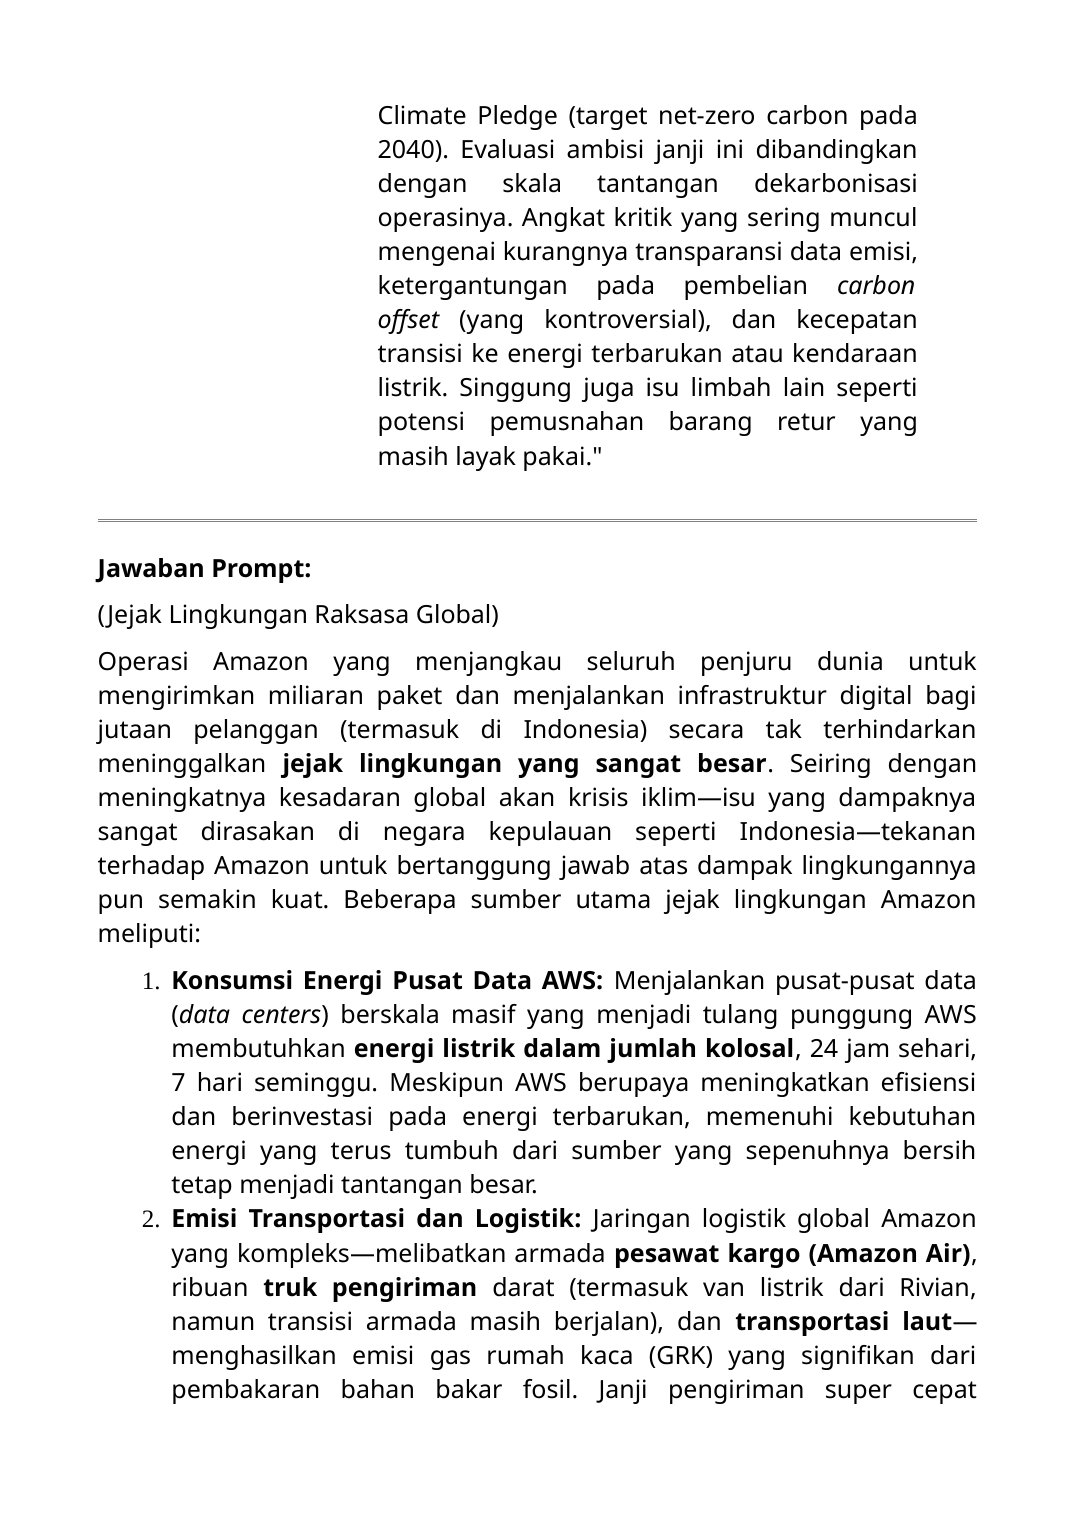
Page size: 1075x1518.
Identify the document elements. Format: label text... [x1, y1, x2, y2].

list Emisi Transportasi dan Logistik: Jaringan logistik global Amazon yang kompleks—melibatkan armada pesawat kargo (Amazon Air), ribuan truk pengiriman darat (termasuk van listrik dari Rivian, namun transisi armada masih berjalan), dan transportasi laut—menghasilkan emisi gas rumah kaca (GRK) yang signifikan dari pembakaran bahan bakar fosil. Janji pengiriman super cepat [142, 1201, 977, 1406]
list Climate Pledge (target net-zero carbon pada 2040). Evaluasi ambisi janji ini dibandingkan dengan skala tantangan dekarbonisasi operasinya. Angkat kritik yang sering muncul mengenai kurangnya transparansi data emisi, ketergantungan pada pembelian carbon offset (yang kontroversial), dan kecepatan transisi ke energi terbarukan atau kendaraan listrik. Singgung juga isu limbah lain seperti potensi pemusnahan barang retur yang masih layak pakai." [348, 97, 918, 472]
text (Jejak Lingkungan Raksasa Global) [97, 597, 977, 631]
text Jawaban Prompt: [97, 551, 977, 584]
list Konsumsi Energi Pusat Data AWS: Menjalankan pusat-pusat data (data centers) berskala masif yang menjadi tulang punggung AWS membutuhkan energi listrik dalam jumlah kolosal, 24 jam sehari, 7 hari seminggu. Meskipun AWS berupaya meningkatkan efisiensi dan berinvestasi pada energi terbarukan, memenuhi kebutuhan energi yang terus tumbuh dari sumber yang sepenuhnya bersih tetap menjadi tantangan besar. [142, 963, 977, 1201]
text Operasi Amazon yang menjangkau seluruh penjuru dunia untuk mengirimkan miliaran paket dan menjalankan infrastruktur digital bagi jutaan pelanggan (termasuk di Indonesia) secara tak terhindarkan meninggalkan jejak lingkungan yang sangat besar. Seiring dengan meningkatnya kesadaran global akan krisis iklim—isu yang dampaknya sangat dirasakan di negara kepulauan seperti Indonesia—tekanan terhadap Amazon untuk bertanggung jawab atas dampak lingkungannya pun semakin kuat. Beberapa sumber utama jejak lingkungan Amazon meliputi: [97, 644, 977, 950]
